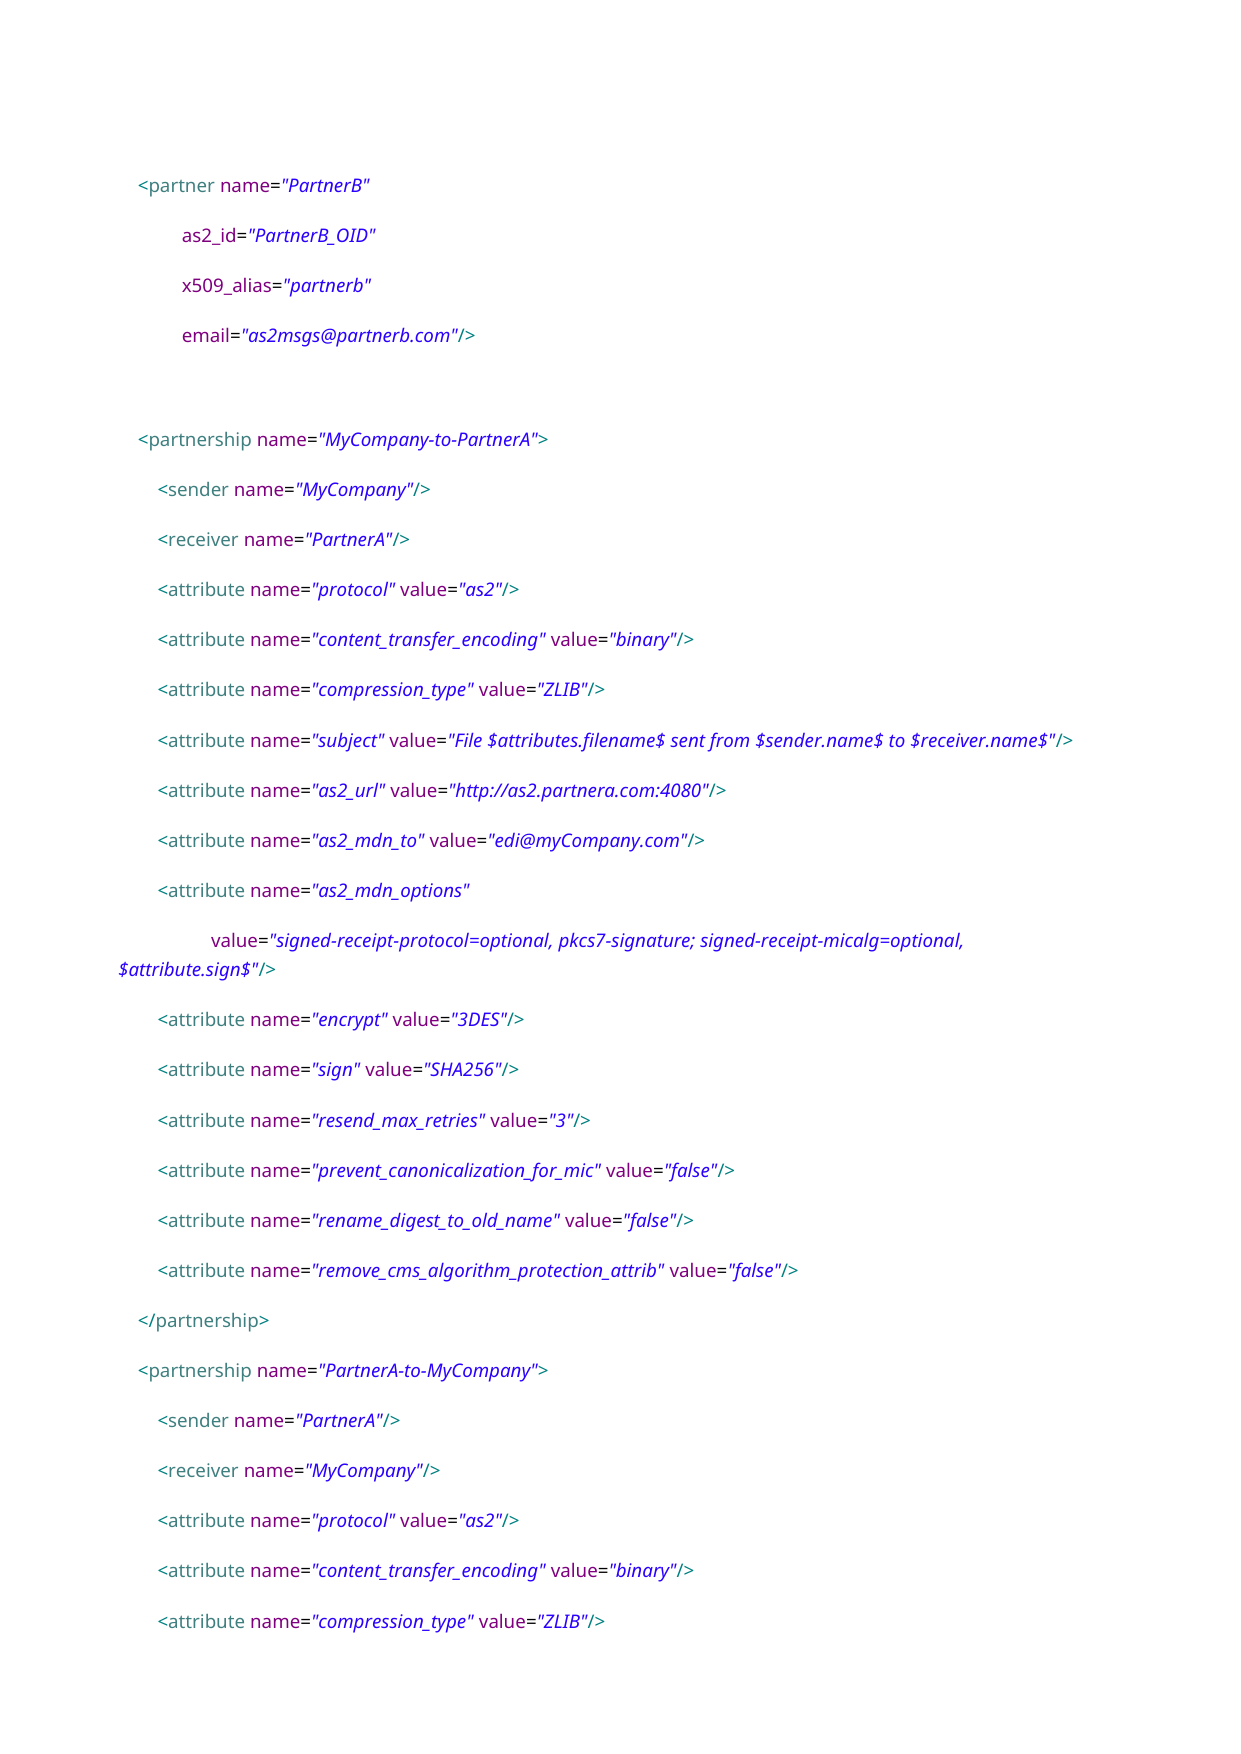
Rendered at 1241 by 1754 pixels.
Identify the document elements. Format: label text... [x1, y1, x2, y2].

text <attribute name="encrypt" value="3DES"/> [118, 1007, 1122, 1032]
text <attribute name="sign" value="SHA256"/> [118, 1057, 1122, 1082]
text <receiver name="MyCompany"/> [118, 1458, 1122, 1483]
text <attribute name="rename_digest_to_old_name" value="false"/> [118, 1207, 1122, 1233]
text <partnership name="MyCompany-to-PartnerA"> [118, 426, 1122, 452]
text <sender name="MyCompany"/> [118, 476, 1122, 502]
text <attribute name="resend_max_retries" value="3"/> [118, 1107, 1122, 1132]
text <attribute name="compression_type" value="ZLIB"/> [118, 677, 1122, 702]
text <attribute name="content_transfer_encoding" value="binary"/> [118, 627, 1122, 652]
text <receiver name="PartnerA"/> [118, 526, 1122, 552]
text value="signed-receipt-protocol=optional, pkcs7-signature; signed-receipt-micalg=optional, $attribute.sign$"/> [118, 927, 1122, 982]
text x509_alias="partnerb" [118, 272, 1122, 298]
text <attribute name="as2_url" value="http://as2.partnera.com:4080"/> [118, 777, 1122, 802]
text <attribute name="protocol" value="as2"/> [118, 1508, 1122, 1533]
text email="as2msgs@partnerb.com"/> [118, 322, 1122, 348]
text <attribute name="prevent_canonicalization_for_mic" value="false"/> [118, 1157, 1122, 1182]
text <attribute name="content_transfer_encoding" value="binary"/> [118, 1558, 1122, 1583]
text <partner name="PartnerB" [118, 172, 1122, 197]
text </partnership> [118, 1307, 1122, 1333]
text <partnership name="PartnerA-to-MyCompany"> [118, 1357, 1122, 1383]
text <attribute name="remove_cms_algorithm_protection_attrib" value="false"/> [118, 1257, 1122, 1283]
text <attribute name="as2_mdn_options" [118, 877, 1122, 903]
text <sender name="PartnerA"/> [118, 1407, 1122, 1433]
text <attribute name="as2_mdn_to" value="edi@myCompany.com"/> [118, 827, 1122, 853]
text as2_id="PartnerB_OID" [118, 222, 1122, 248]
text <attribute name="subject" value="File $attributes.filename$ sent from $sender.name$ to $receiver.name$"/> [118, 727, 1122, 752]
text <attribute name="compression_type" value="ZLIB"/> [118, 1608, 1122, 1633]
text <attribute name="protocol" value="as2"/> [118, 577, 1122, 602]
